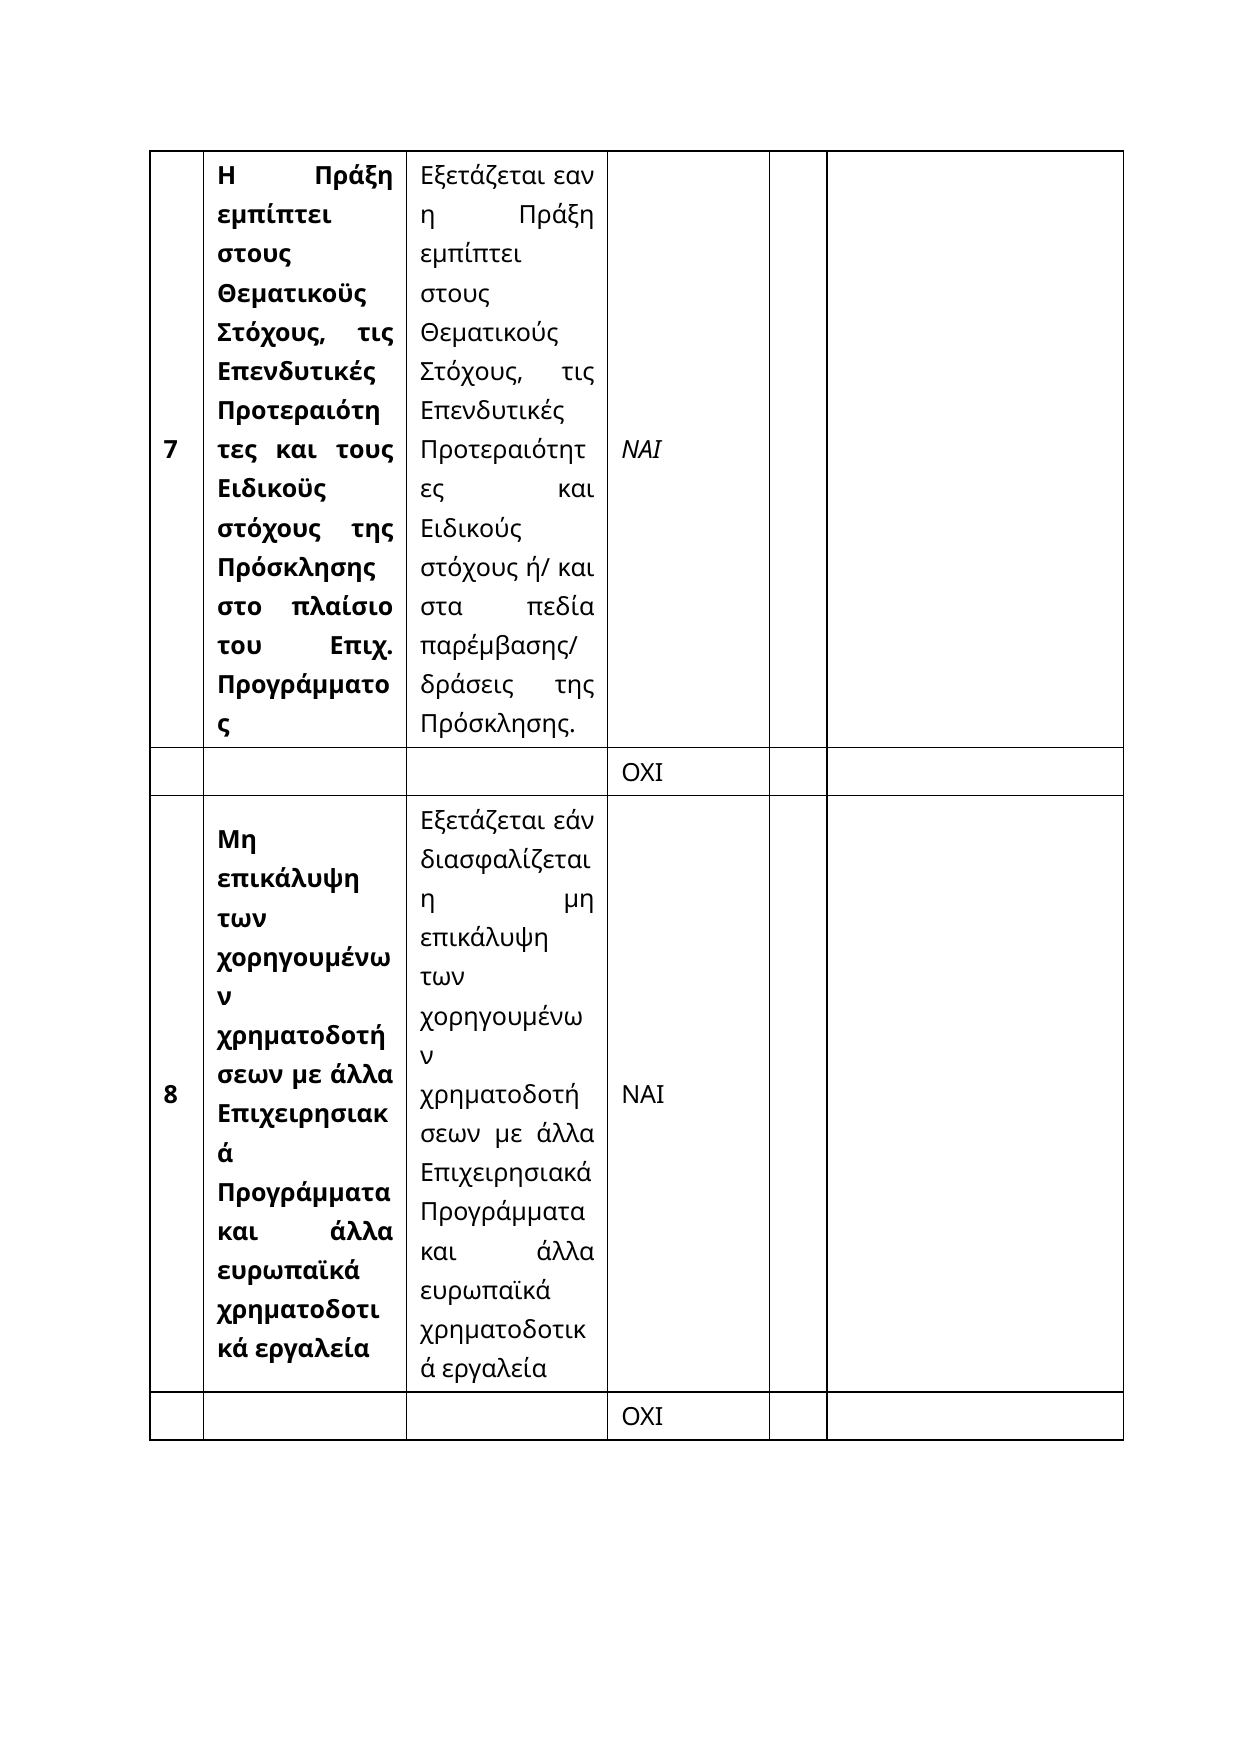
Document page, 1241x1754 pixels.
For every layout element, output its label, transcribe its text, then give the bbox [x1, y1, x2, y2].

table_cell ΟΧΙ [608, 748, 769, 794]
table_cell [828, 152, 1123, 746]
table_cell ΟΧΙ [608, 1393, 769, 1439]
table_cell [204, 1393, 406, 1439]
table_cell Εξετάζεται εαν η Πράξη εμπίπτει στους Θεματικούς Στόχους, τις Επενδυτικές Προτεραιότητες και Ειδικούς στόχους ή/ και στα πεδία παρέμβασης/ δράσεις της Πρόσκλησης. [407, 152, 607, 746]
table_cell [204, 748, 406, 794]
table_cell [151, 748, 203, 794]
table_cell [770, 152, 826, 746]
table_cell Η Πράξη εμπίπτει στους Θεματικοϋς Στόχους, τις Επενδυτικές Προτεραιότητες και τους Ειδικοϋς στόχους της Πρόσκλησης στο πλαίσιο του Επιχ. Προγράμματος [204, 152, 406, 746]
table_cell ΝΑΙ [608, 152, 769, 746]
table_cell [828, 1393, 1123, 1439]
table_cell [407, 1393, 607, 1439]
table_cell [151, 1393, 203, 1439]
table_cell 7 [151, 152, 203, 746]
table_cell ΝΑΙ [608, 796, 769, 1391]
table_cell Εξετάζεται εάν διασφαλίζεται η μη επικάλυψη των χορηγουμένων χρηματοδοτήσεων με άλλα Επιχειρησιακά Προγράμματα και άλλα ευρωπαϊκά χρηματοδοτικά εργαλεία [407, 796, 607, 1391]
table_cell [770, 796, 826, 1391]
table_cell Μη επικάλυψη των χορηγουμένων χρηματοδοτήσεων με άλλα Επιχειρησιακά Προγράμματα και άλλα ευρωπαϊκά χρηματοδοτικά εργαλεία [204, 796, 406, 1391]
table_cell [828, 748, 1123, 794]
table_cell [828, 796, 1123, 1391]
table_cell [407, 748, 607, 794]
table_cell 8 [151, 796, 203, 1391]
table_cell [770, 1393, 826, 1439]
table_cell [770, 748, 826, 794]
